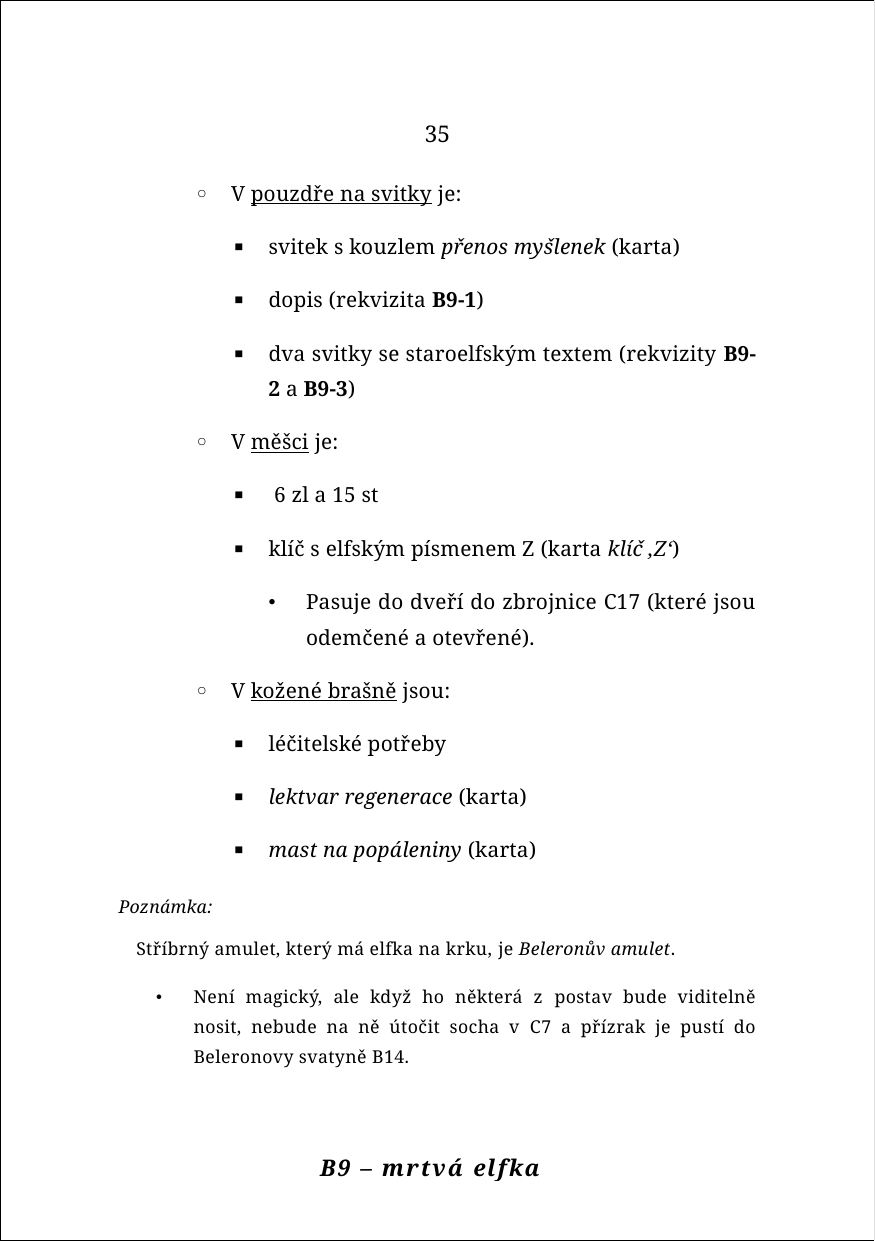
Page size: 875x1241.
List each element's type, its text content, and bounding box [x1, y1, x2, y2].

list lektvar regenerace (karta) [231, 782, 756, 811]
list V⁠ měšci je: [193, 427, 756, 456]
list léčitelské potřeby [231, 729, 756, 757]
list klíč s⁠ elfským písmenem Z⁠ (karta klíč ‚Z‘) [231, 534, 756, 562]
text Poznámka: [118, 895, 756, 919]
list dva svitky se staroelfským textem (rekvizity B9-2 a⁠ B9-3) [231, 339, 756, 403]
list 6 zl a⁠ 15 st [231, 481, 756, 509]
list svitek s⁠ kouzlem přenos myšlenek (karta) [231, 232, 756, 261]
list Není magický, ale když ho některá z⁠ postav bude viditelně nosit, nebude na ně útočit socha v⁠ C7 a⁠ přízrak je pustí do Beleronovy svatyně B14. [156, 984, 756, 1069]
list V⁠ pouzdře na svitky je: [193, 179, 756, 207]
list V⁠ kožené brašně jsou: [193, 676, 756, 704]
list Pasuje do dveří do zbrojnice C17 (které jsou odemčené a⁠ otevřené). [268, 587, 756, 651]
list dopis (rekvizita B9-1) [231, 285, 756, 314]
list mast na popáleniny (karta) [231, 836, 756, 864]
text Stříbrný amulet, který má elfka na krku, je Beleronův amulet. [136, 937, 756, 961]
